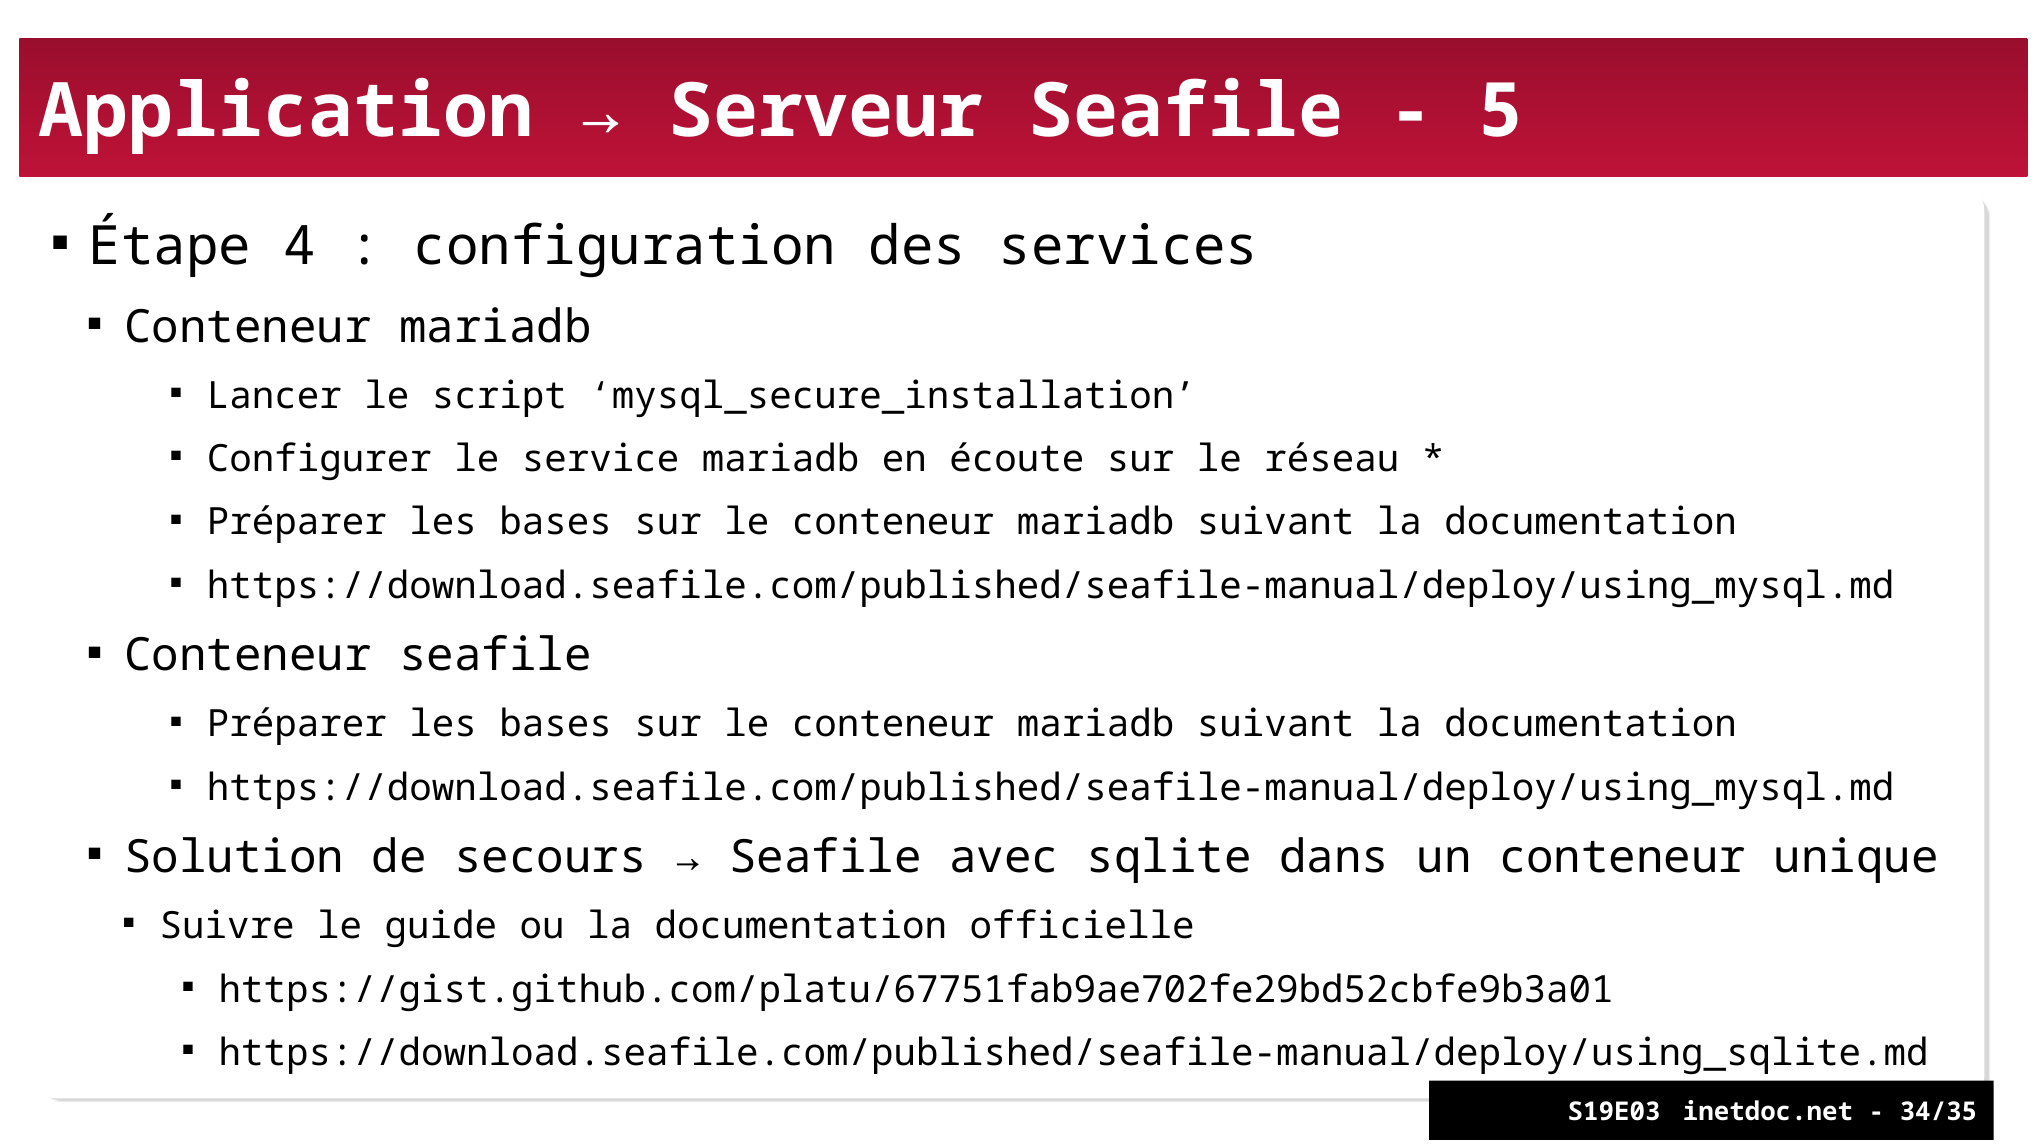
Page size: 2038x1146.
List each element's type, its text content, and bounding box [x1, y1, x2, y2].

text_box Étape 4 : configuration des services Conteneur mariadb Lancer le script ‘mysql_secure_installation’ Configurer le service mariadb en écoute sur le réseau * Préparer les bases sur le conteneur mariadb suivant la documentation https://download.seafile.com/published/seafile-manual/deploy/using_mysql.md Conteneur seafile Préparer les bases sur le conteneur mariadb suivant la documentation https://download.seafile.com/published/seafile-manual/deploy/using_mysql.md Solution de secours → Seafile avec sqlite dans un conteneur unique Suivre le guide ou la documentation officielle https://gist.github.com/platu/67751fab9ae702fe29bd52cbfe9b3a01 https://download.seafile.com/published/seafile-manual/deploy/using_sqlite.md [35, 188, 1985, 1099]
text_box Application → Serveur Seafile - 5 [19, 38, 2028, 177]
text_box S19E03 inetdoc.net - <numéro>/35 [1429, 1080, 1994, 1140]
